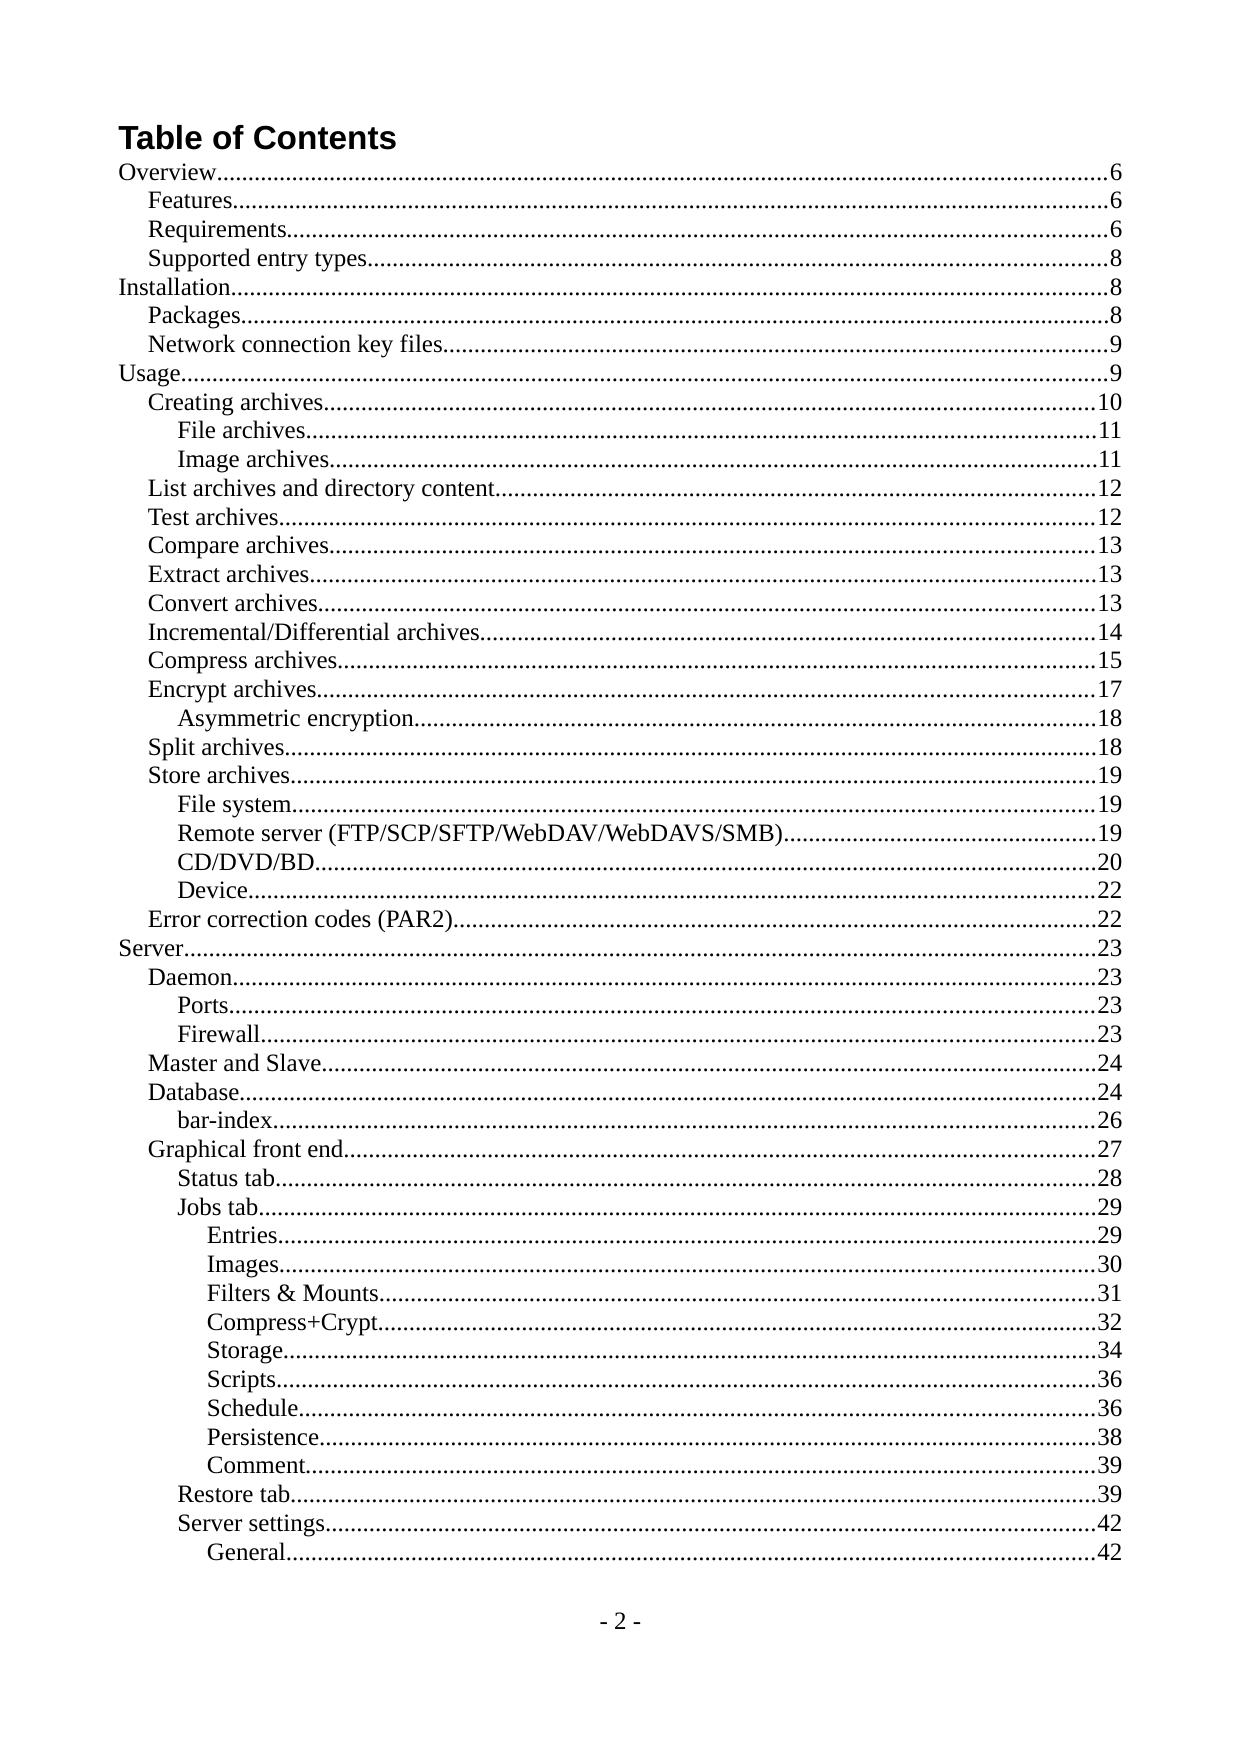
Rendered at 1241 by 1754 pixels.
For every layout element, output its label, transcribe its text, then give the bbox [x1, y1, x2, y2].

text Storage 34 [207, 1335, 1122, 1364]
text Daemon 23 [148, 962, 1122, 990]
text Overview 6 [118, 157, 1122, 185]
text File system 19 [177, 789, 1122, 818]
text Entries 29 [207, 1220, 1122, 1249]
text Persistence 38 [207, 1422, 1122, 1450]
text Installation 8 [118, 272, 1122, 300]
text Incremental/Differential archives 14 [148, 617, 1122, 645]
text Usage 9 [118, 358, 1122, 387]
text File archives 11 [177, 415, 1122, 444]
text Restore tab 39 [177, 1479, 1122, 1508]
text Status tab 28 [177, 1163, 1122, 1192]
text Supported entry types 8 [148, 243, 1122, 272]
text Firewall 23 [177, 1019, 1122, 1048]
text Server 23 [118, 933, 1122, 962]
text Features 6 [148, 185, 1122, 214]
text Scripts 36 [207, 1364, 1122, 1393]
text Split archives 18 [148, 732, 1122, 760]
text Creating archives 10 [148, 387, 1122, 415]
text bar-index 26 [177, 1105, 1122, 1134]
text Comment 39 [207, 1450, 1122, 1479]
text Packages 8 [148, 300, 1122, 329]
text Encrypt archives 17 [148, 674, 1122, 703]
text Asymmetric encryption 18 [177, 703, 1122, 732]
text Master and Slave 24 [148, 1048, 1122, 1077]
text Network connection key files 9 [148, 329, 1122, 358]
text Graphical front end 27 [148, 1134, 1122, 1163]
text Schedule 36 [207, 1393, 1122, 1422]
text Image archives 11 [177, 444, 1122, 473]
text Error correction codes (PAR2) 22 [148, 904, 1122, 933]
text Requirements 6 [148, 214, 1122, 243]
text Store archives 19 [148, 760, 1122, 789]
text Database 24 [148, 1077, 1122, 1105]
text Convert archives 13 [148, 588, 1122, 617]
text Filters & Mounts 31 [207, 1278, 1122, 1307]
subtitle Table of Contents [118, 118, 1122, 157]
text Test archives 12 [148, 502, 1122, 530]
text Compare archives 13 [148, 530, 1122, 559]
text CD/DVD/BD 20 [177, 847, 1122, 875]
text General 42 [207, 1537, 1122, 1565]
text Remote server (FTP/SCP/SFTP/WebDAV/WebDAVS/SMB) 19 [177, 818, 1122, 847]
text Server settings 42 [177, 1508, 1122, 1537]
text Compress+Crypt 32 [207, 1307, 1122, 1335]
text Compress archives 15 [148, 645, 1122, 674]
text Images 30 [207, 1249, 1122, 1278]
text Jobs tab 29 [177, 1192, 1122, 1220]
text List archives and directory content 12 [148, 473, 1122, 502]
text Ports 23 [177, 990, 1122, 1019]
text Device 22 [177, 875, 1122, 904]
text Extract archives 13 [148, 559, 1122, 588]
